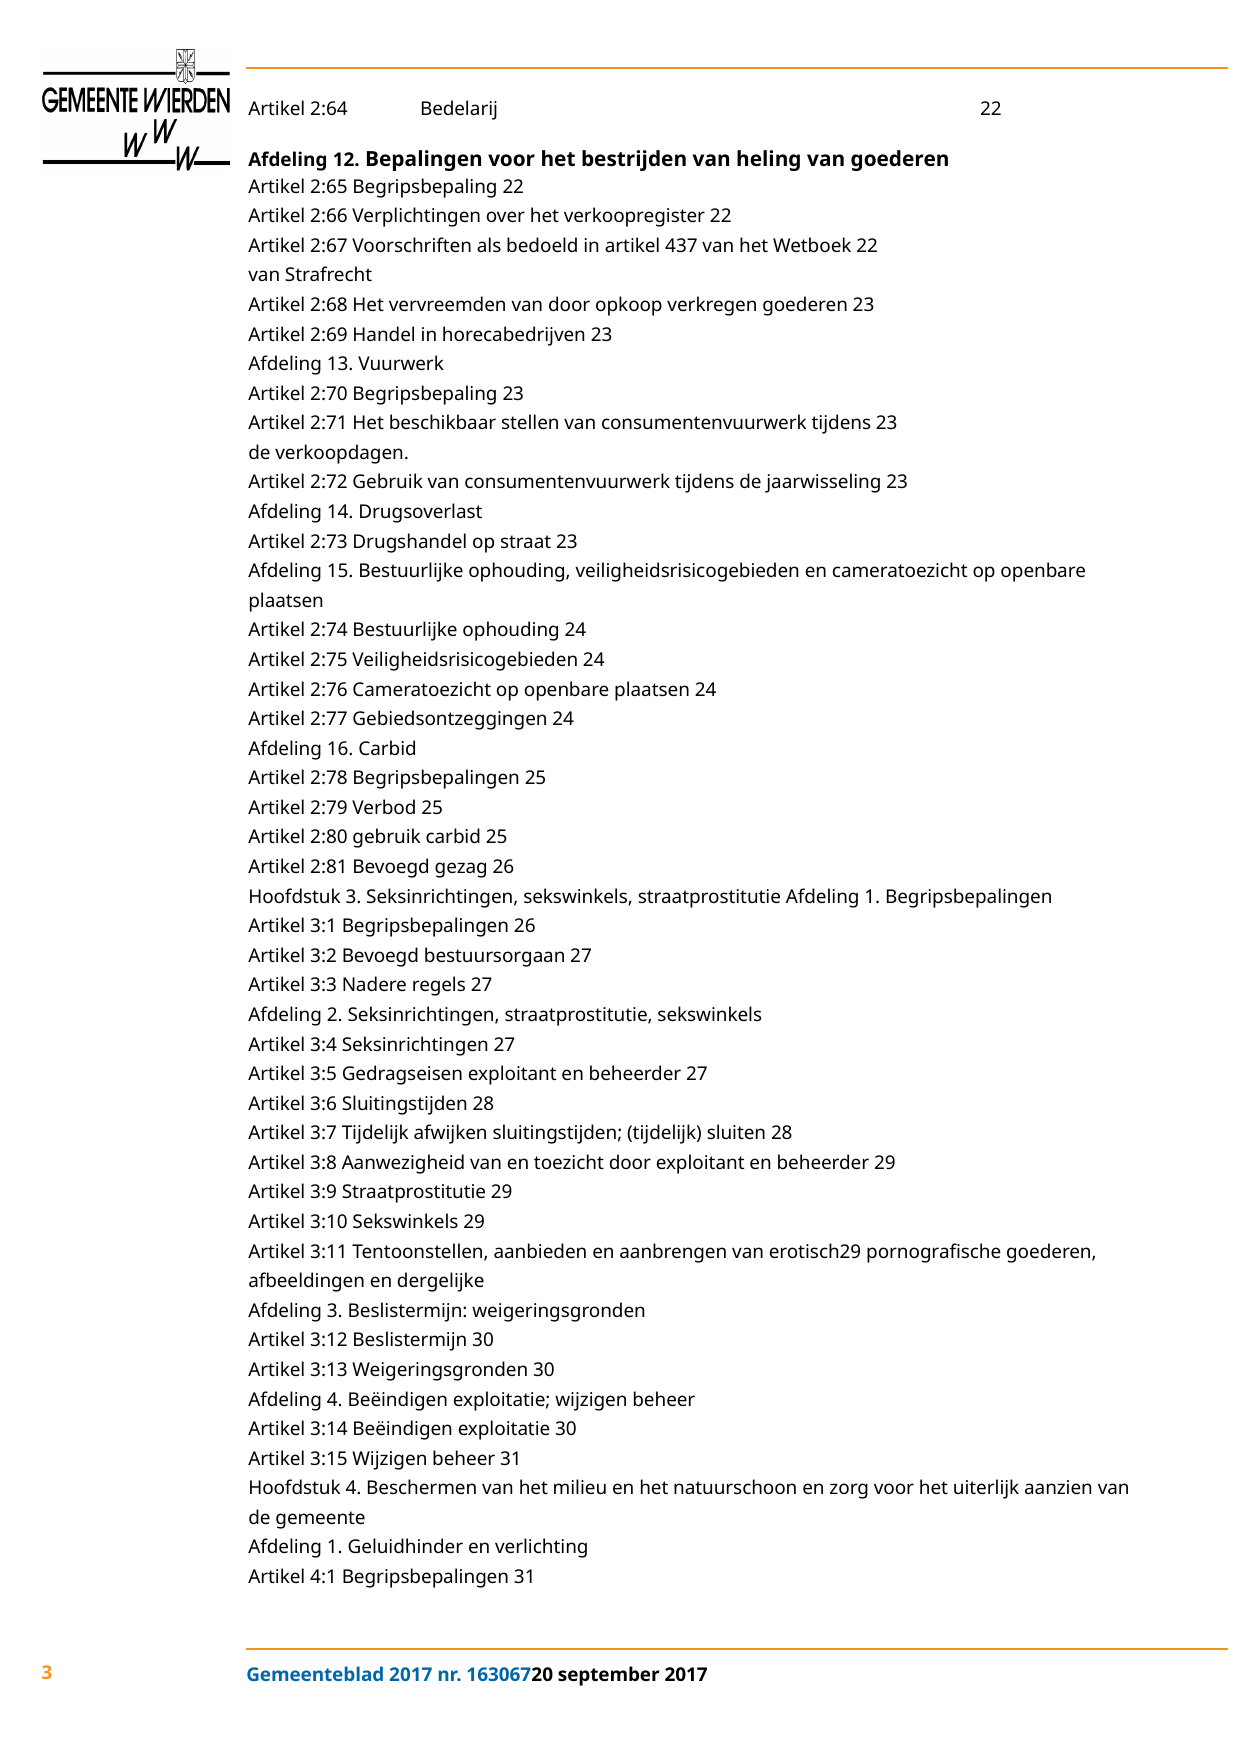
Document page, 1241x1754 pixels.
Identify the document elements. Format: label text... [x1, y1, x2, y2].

text van Strafrecht [248, 262, 1152, 287]
text Artikel 3:14 Beëindigen exploitatie 30 [248, 1415, 1152, 1441]
text Artikel 3:12 Beslistermijn 30 [248, 1327, 1152, 1352]
text Artikel 3:7 Tijdelijk afwijken sluitingstijden; (tijdelijk) sluiten 28 [248, 1119, 1152, 1145]
text Artikel 3:2 Bevoegd bestuursorgaan 27 [248, 942, 1152, 968]
text Artikel 3:8 Aanwezigheid van en toezicht door exploitant en beheerder 29 [248, 1149, 1152, 1175]
text Artikel 2:78 Begripsbepalingen 25 [248, 764, 1152, 790]
text Artikel 2:73 Drugshandel op straat 23 [248, 528, 1152, 554]
text Artikel 3:6 Sluitingstijden 28 [248, 1090, 1152, 1116]
text Artikel 2:74 Bestuurlijke ophouding 24 [248, 617, 1152, 642]
text Artikel 3:4 Seksinrichtingen 27 [248, 1031, 1152, 1057]
text Afdeling 16. Carbid [248, 735, 1152, 761]
text Artikel 3:15 Wijzigen beheer 31 [248, 1445, 1152, 1471]
text Afdeling 15. Bestuurlijke ophouding, veiligheidsrisicogebieden en cameratoezicht op openbare plaatsen [248, 557, 1152, 613]
text Artikel 2:69 Handel in horecabedrijven 23 [248, 321, 1152, 347]
text Artikel 2:81 Bevoegd gezag 26 [248, 853, 1152, 879]
text Artikel 2:68 Het vervreemden van door opkoop verkregen goederen 23 [248, 291, 1152, 317]
text Artikel 3:13 Weigeringsgronden 30 [248, 1356, 1152, 1382]
text de verkoopdagen. [248, 439, 1152, 465]
text Afdeling 13. Vuurwerk [248, 350, 1152, 376]
text Artikel 3:11 Tentoonstellen, aanbieden en aanbrengen van erotisch29 pornografische goederen, afbeeldingen en dergelijke [248, 1238, 1152, 1293]
text Artikel 3:3 Nadere regels 27 [248, 972, 1152, 997]
text Afdeling 4. Beëindigen exploitatie; wijzigen beheer [248, 1386, 1152, 1412]
table_cell Bedelarij [420, 95, 980, 121]
text Artikel 3:5 Gedragseisen exploitant en beheerder 27 [248, 1060, 1152, 1086]
text Artikel 2:71 Het beschikbaar stellen van consumentenvuurwerk tijdens 23 [248, 409, 1152, 435]
text Artikel 4:1 Begripsbepalingen 31 [248, 1563, 1152, 1589]
text Afdeling 14. Drugsoverlast [248, 498, 1152, 524]
text Artikel 2:80 gebruik carbid 25 [248, 824, 1152, 849]
text Artikel 2:77 Gebiedsontzeggingen 24 [248, 705, 1152, 731]
text Artikel 2:72 Gebruik van consumentenvuurwerk tijdens de jaarwisseling 23 [248, 469, 1152, 494]
text Hoofdstuk 3. Seksinrichtingen, sekswinkels, straatprostitutie Afdeling 1. Begripsbepalingen [248, 883, 1152, 909]
text Artikel 3:9 Straatprostitutie 29 [248, 1179, 1152, 1204]
picture [41, 47, 231, 172]
text Artikel 2:75 Veiligheidsrisicogebieden 24 [248, 646, 1152, 672]
text Artikel 2:70 Begripsbepaling 23 [248, 380, 1152, 406]
text Artikel 2:65 Begripsbepaling 22 [248, 173, 1152, 199]
text Artikel 2:79 Verbod 25 [248, 794, 1152, 820]
text Afdeling 2. Seksinrichtingen, straatprostitutie, sekswinkels [248, 1001, 1152, 1027]
table_cell Artikel 2:64 [248, 95, 420, 121]
text Artikel 3:10 Sekswinkels 29 [248, 1208, 1152, 1234]
text Afdeling 3. Beslistermijn: weigeringsgronden [248, 1297, 1152, 1323]
text Artikel 3:1 Begripsbepalingen 26 [248, 912, 1152, 938]
table_cell 22 [980, 95, 1152, 121]
text Afdeling 12. Bepalingen voor het bestrijden van heling van goederen [248, 144, 1152, 173]
text Artikel 2:76 Cameratoezicht op openbare plaatsen 24 [248, 676, 1152, 702]
text Hoofdstuk 4. Beschermen van het milieu en het natuurschoon en zorg voor het uiterlijk aanzien van de gemeente [248, 1474, 1152, 1530]
text Afdeling 1. Geluidhinder en verlichting [248, 1534, 1152, 1559]
text Artikel 2:66 Verplichtingen over het verkoopregister 22 [248, 202, 1152, 228]
text Artikel 2:67 Voorschriften als bedoeld in artikel 437 van het Wetboek 22 [248, 232, 1152, 258]
